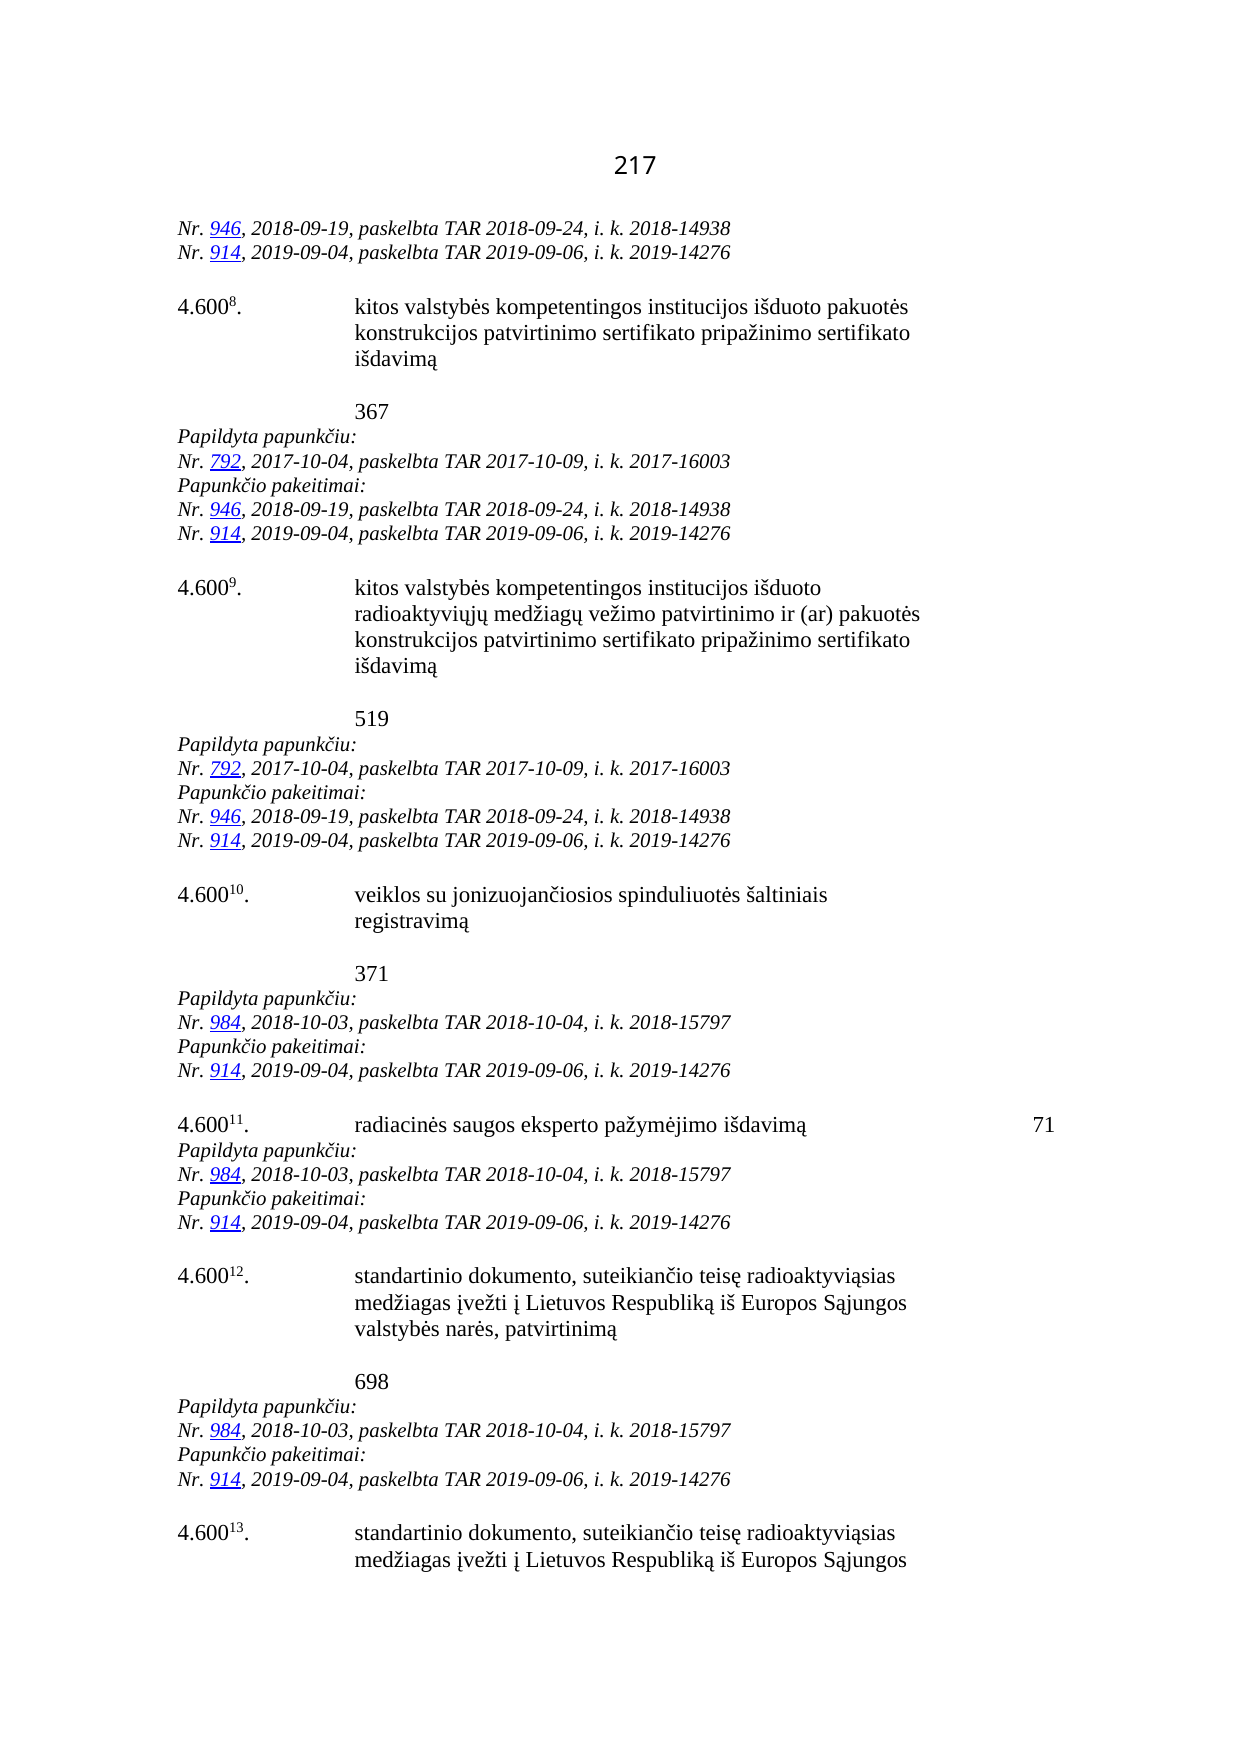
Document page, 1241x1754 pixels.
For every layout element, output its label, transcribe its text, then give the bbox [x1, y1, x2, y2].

text Nr. 914, 2019-09-04, paskelbta TAR 2019-09-06, i. k. 2019-14276 [177, 1058, 1093, 1082]
text Nr. 914, 2019-09-04, paskelbta TAR 2019-09-06, i. k. 2019-14276 [177, 1210, 1093, 1234]
text 4.60010. veiklos su jonizuojančiosios spinduliuotės šaltiniais registravimą 371 [177, 881, 945, 986]
text Nr. 914, 2019-09-04, paskelbta TAR 2019-09-06, i. k. 2019-14276 [177, 521, 1093, 545]
text Nr. 914, 2019-09-04, paskelbta TAR 2019-09-06, i. k. 2019-14276 [177, 240, 1093, 264]
text Papildyta papunkčiu: [177, 986, 1093, 1010]
text 4.6008. kitos valstybės kompetentingos institucijos išduoto pakuotės konstrukcijos patvirtinimo sertifikato pripažinimo sertifikato išdavimą 367 [177, 293, 945, 424]
text Papunkčio pakeitimai: [177, 780, 1093, 804]
text 4.60013. standartinio dokumento, suteikiančio teisę radioaktyviąsias medžiagas įvežti į Lietuvos Respubliką iš Europos Sąjungos [177, 1519, 945, 1572]
text Papunkčio pakeitimai: [177, 1442, 1093, 1466]
text 4.60011. radiacinės saugos eksperto pažymėjimo išdavimą 71 [177, 1111, 1063, 1137]
text Nr. 914, 2019-09-04, paskelbta TAR 2019-09-06, i. k. 2019-14276 [177, 828, 1093, 852]
text Nr. 984, 2018-10-03, paskelbta TAR 2018-10-04, i. k. 2018-15797 [177, 1418, 1093, 1442]
text Papildyta papunkčiu: [177, 732, 1093, 756]
text Nr. 792, 2017-10-04, paskelbta TAR 2017-10-09, i. k. 2017-16003 [177, 448, 1093, 473]
text Nr. 946, 2018-09-19, paskelbta TAR 2018-09-24, i. k. 2018-14938 [177, 497, 1093, 521]
text Nr. 984, 2018-10-03, paskelbta TAR 2018-10-04, i. k. 2018-15797 [177, 1010, 1093, 1034]
text 4.6009. kitos valstybės kompetentingos institucijos išduoto radioaktyviųjų medžiagų vežimo patvirtinimo ir (ar) pakuotės konstrukcijos patvirtinimo sertifikato pripažinimo sertifikato išdavimą 519 [177, 573, 945, 732]
text Papildyta papunkčiu: [177, 1394, 1093, 1418]
text Papildyta papunkčiu: [177, 1137, 1093, 1162]
text Nr. 946, 2018-09-19, paskelbta TAR 2018-09-24, i. k. 2018-14938 [177, 804, 1093, 828]
text Papunkčio pakeitimai: [177, 1186, 1093, 1210]
text Papildyta papunkčiu: [177, 424, 1093, 448]
text Nr. 984, 2018-10-03, paskelbta TAR 2018-10-04, i. k. 2018-15797 [177, 1162, 1093, 1186]
text Nr. 914, 2019-09-04, paskelbta TAR 2019-09-06, i. k. 2019-14276 [177, 1466, 1093, 1491]
text Nr. 946, 2018-09-19, paskelbta TAR 2018-09-24, i. k. 2018-14938 [177, 216, 1093, 240]
text Nr. 792, 2017-10-04, paskelbta TAR 2017-10-09, i. k. 2017-16003 [177, 756, 1093, 780]
text 4.60012. standartinio dokumento, suteikiančio teisę radioaktyviąsias medžiagas įvežti į Lietuvos Respubliką iš Europos Sąjungos valstybės narės, patvirtinimą 698 [177, 1262, 945, 1394]
text Papunkčio pakeitimai: [177, 1034, 1093, 1058]
text Papunkčio pakeitimai: [177, 473, 1093, 497]
